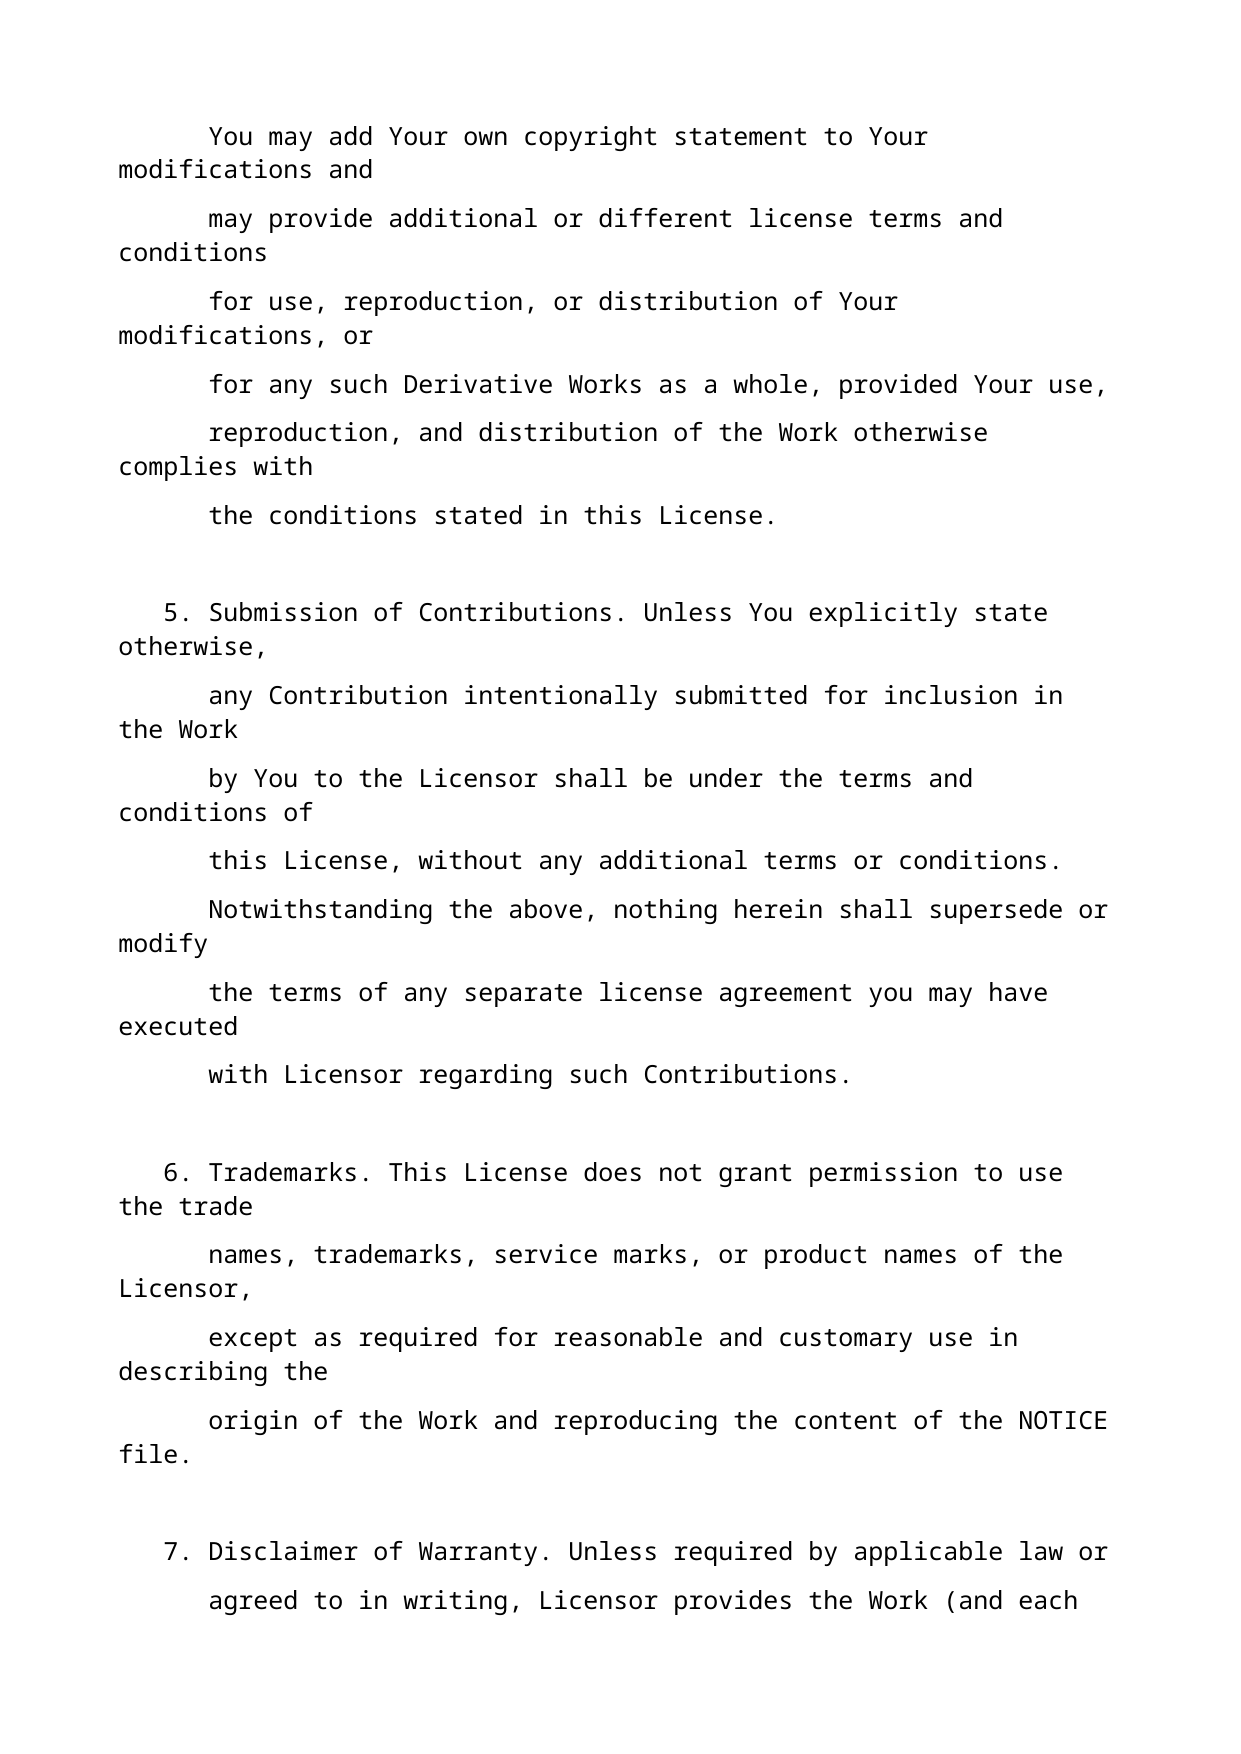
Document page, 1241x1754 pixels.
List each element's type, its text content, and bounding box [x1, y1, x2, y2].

text names, trademarks, service marks, or product names of the Licensor, [118, 1237, 1122, 1305]
text 7. Disclaimer of Warranty. Unless required by applicable law or [118, 1534, 1122, 1568]
text reproduction, and distribution of the Work otherwise complies with [118, 415, 1122, 483]
text Notwithstanding the above, nothing herein shall supersede or modify [118, 892, 1122, 960]
text the conditions stated in this License. [118, 498, 1122, 532]
text for any such Derivative Works as a whole, provided Your use, [118, 366, 1122, 400]
text with Licensor regarding such Contributions. [118, 1057, 1122, 1091]
text except as required for reasonable and customary use in describing the [118, 1320, 1122, 1388]
text any Contribution intentionally submitted for inclusion in the Work [118, 678, 1122, 746]
text may provide additional or different license terms and conditions [118, 201, 1122, 269]
text 6. Trademarks. This License does not grant permission to use the trade [118, 1154, 1122, 1222]
text by You to the Licensor shall be under the terms and conditions of [118, 760, 1122, 828]
text for use, reproduction, or distribution of Your modifications, or [118, 283, 1122, 352]
text origin of the Work and reproducing the content of the NOTICE file. [118, 1402, 1122, 1471]
text this License, without any additional terms or conditions. [118, 843, 1122, 877]
text 5. Submission of Contributions. Unless You explicitly state otherwise, [118, 595, 1122, 663]
text You may add Your own copyright statement to Your modifications and [118, 118, 1122, 186]
text the terms of any separate license agreement you may have executed [118, 974, 1122, 1042]
text agreed to in writing, Licensor provides the Work (and each [118, 1582, 1122, 1617]
